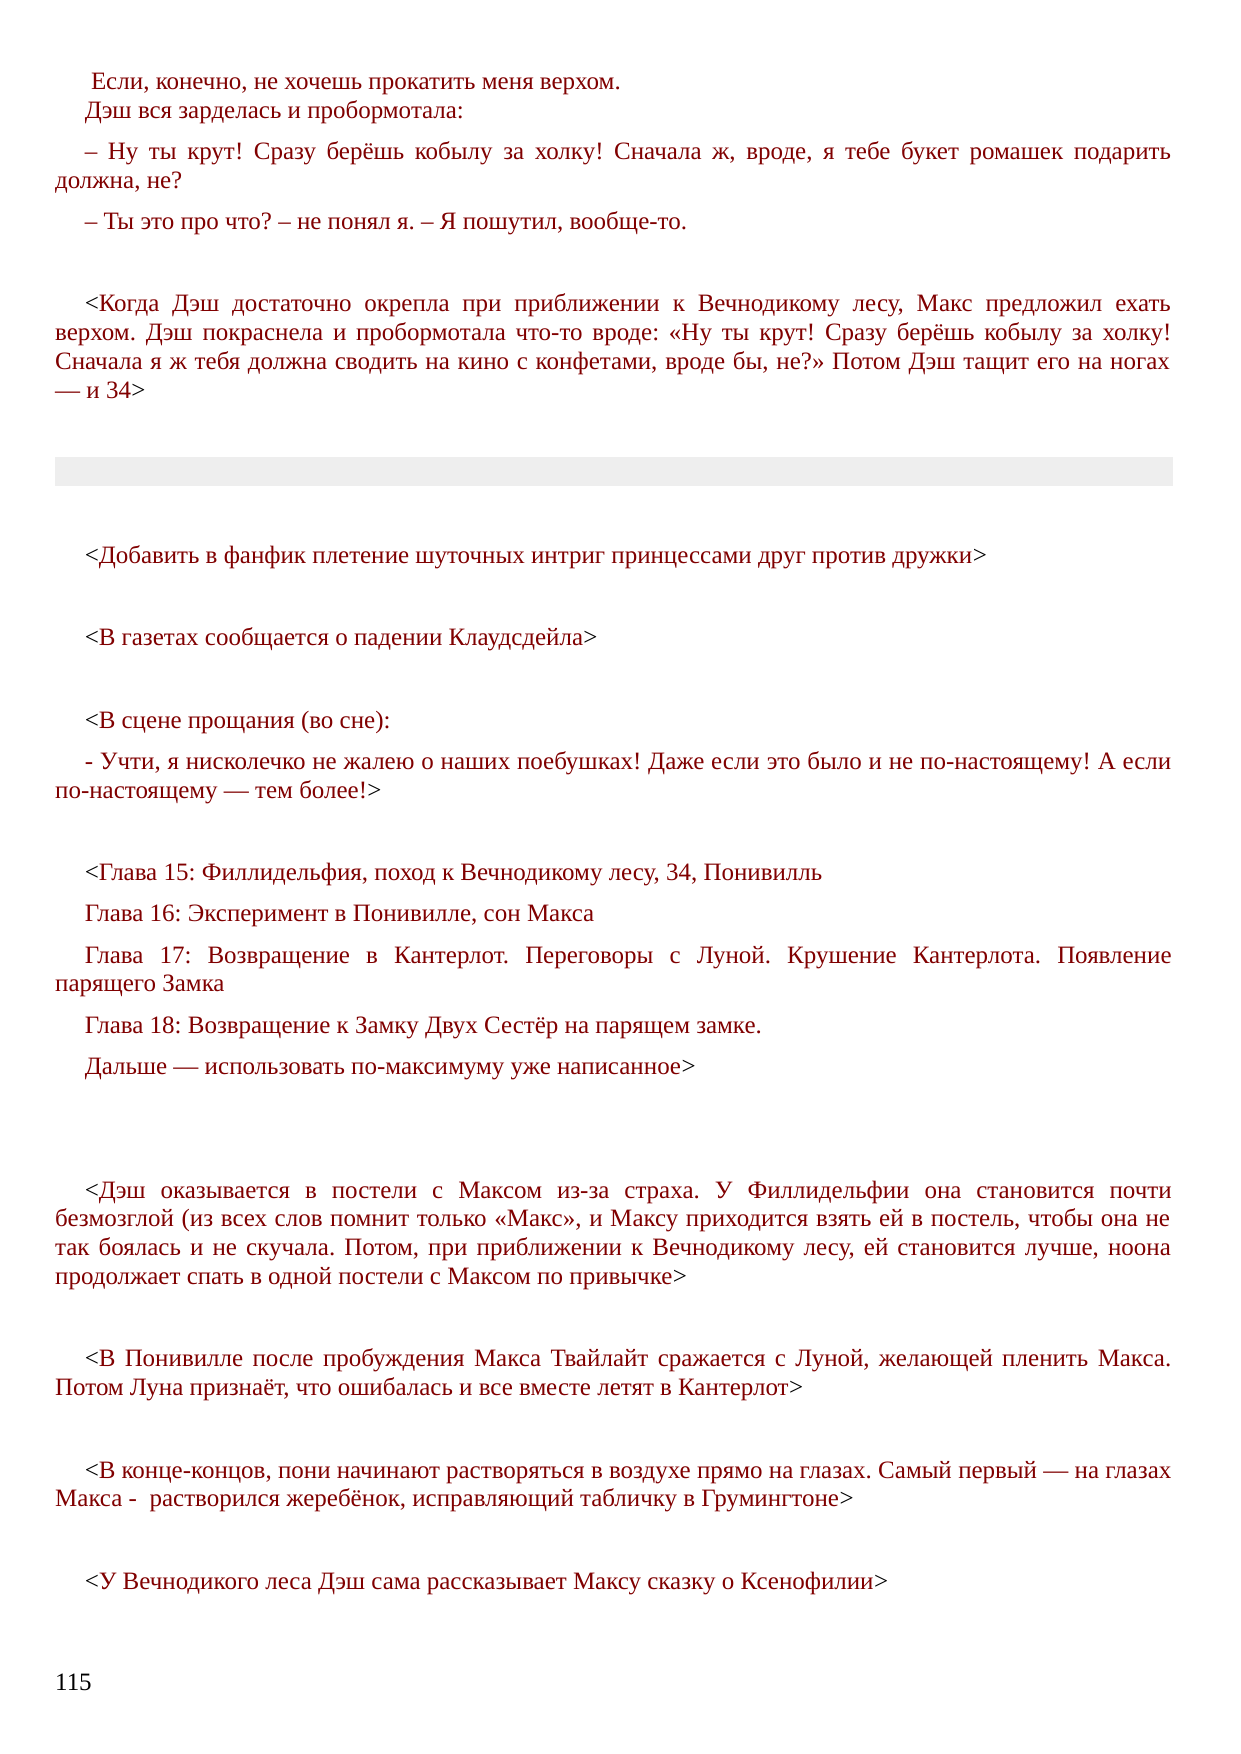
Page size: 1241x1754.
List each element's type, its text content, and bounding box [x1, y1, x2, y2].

text Дэш вся зарделась и пробормотала: [55, 95, 1173, 123]
text <В газетах сообщается о падении Клаудсдейла> [55, 622, 1173, 651]
text Глава 16: Эксперимент в Понивилле, сон Макса [55, 898, 1173, 927]
text <В конце-концов, пони начинают растворяться в воздухе прямо на глазах. Самый первый — на глазах Макса - растворился жеребёнок, исправляющий табличку в Грумингтоне> [55, 1455, 1173, 1512]
text Глава 17: Возвращение в Кантерлот. Переговоры с Луной. Крушение Кантерлота. Появление парящего Замка [55, 940, 1173, 997]
text <В сцене прощания (во сне): [55, 705, 1173, 733]
text <Добавить в фанфик плетение шуточных интриг принцессами друг против дружки> [55, 540, 1173, 568]
text - Учти, я нисколечко не жалею о наших поебушках! Даже если это было и не по-настоящему! А если по-настоящему — тем более!> [55, 746, 1173, 803]
text <Когда Дэш достаточно окрепла при приближении к Вечнодикому лесу, Макс предложил ехать верхом. Дэш покраснела и пробормотала что-то вроде: «Ну ты крут! Сразу берёшь кобылу за холку! Сначала я ж тебя должна сводить на кино с конфетами, вроде бы, не?» Потом Дэш тащит его на ногах — и 34> [55, 288, 1173, 403]
text – Ты это про что? – не понял я. – Я пошутил, вообще-то. [55, 206, 1173, 235]
text <У Вечнодикого леса Дэш сама рассказывает Максу сказку о Ксенофилии> [55, 1566, 1173, 1595]
text <Дэш оказывается в постели с Максом из-за страха. У Филлидельфии она становится почти безмозглой (из всех слов помнит только «Макс», и Максу приходится взять ей в постель, чтобы она не так боялась и не скучала. Потом, при приближении к Вечнодикому лесу, ей становится лучше, ноона продолжает спать в одной постели с Максом по привычке> [55, 1175, 1173, 1290]
text <Глава 15: Филлидельфия, поход к Вечнодикому лесу, 34, Понивилль [55, 857, 1173, 886]
text Дальше — использовать по-максимуму уже написанное> [55, 1051, 1173, 1080]
text – Ну ты крут! Сразу берёшь кобылу за холку! Сначала ж, вроде, я тебе букет ромашек подарить должна, не? [55, 136, 1173, 193]
text Глава 18: Возвращение к Замку Двух Сестёр на парящем замке. [55, 1010, 1173, 1038]
text <В Понивилле после пробуждения Макса Твайлайт сражается с Луной, желающей пленить Макса. Потом Луна признаёт, что ошибалась и все вместе летят в Кантерлот> [55, 1343, 1173, 1401]
text Если, конечно, не хочешь прокатить меня верхом. [55, 66, 1173, 95]
